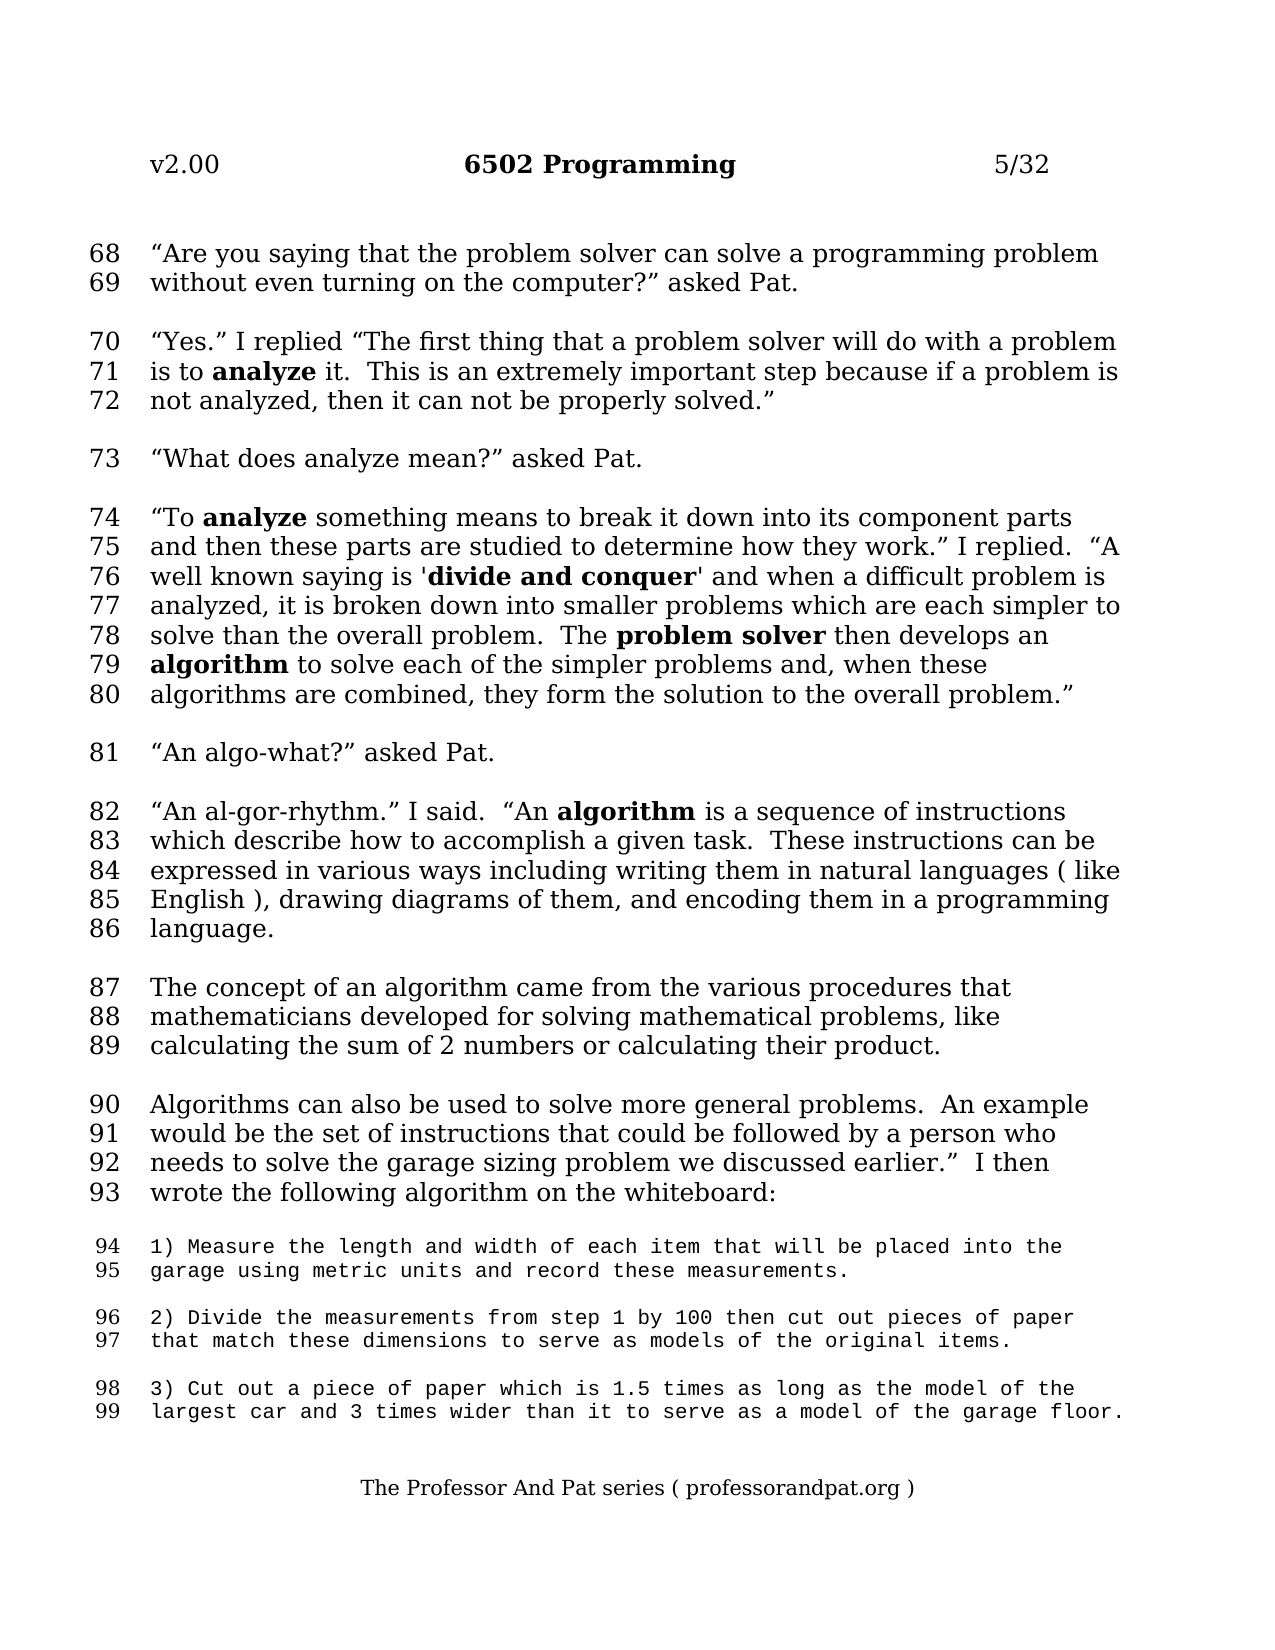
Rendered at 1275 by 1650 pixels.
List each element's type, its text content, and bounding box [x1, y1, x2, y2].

text 1) Measure the length and width of each item that will be placed into the garage using metric units and record these measurements. [150, 1236, 1125, 1283]
text 2) Divide the measurements from step 1 by 100 then cut out pieces of paper that match these dimensions to serve as models of the original items. [150, 1307, 1125, 1354]
text “To analyze something means to break it down into its component parts and then these parts are studied to determine how they work.” I replied. “A well known saying is 'divide and conquer' and when a difficult problem is analyzed, it is broken down into smaller problems which are each simpler to solve than the overall problem. The problem solver then develops an algorithm to solve each of the simpler problems and, when these algorithms are combined, they form the solution to the overall problem.” [150, 503, 1125, 709]
text The concept of an algorithm came from the various procedures that mathematicians developed for solving mathematical problems, like calculating the sum of 2 numbers or calculating their product. [150, 973, 1125, 1061]
text Algorithms can also be used to solve more general problems. An example would be the set of instructions that could be followed by a person who needs to solve the garage sizing problem we discussed earlier.” I then wrote the following algorithm on the whiteboard: [150, 1090, 1125, 1207]
text “An al-gor-rhythm.” I said. “An algorithm is a sequence of instructions which describe how to accomplish a given task. These instructions can be expressed in various ways including writing them in natural languages ( like English ), drawing diagrams of them, and encoding them in a programming language. [150, 797, 1125, 944]
text “An algo-what?” asked Pat. [150, 738, 1125, 768]
text 3) Cut out a piece of paper which is 1.5 times as long as the model of the largest car and 3 times wider than it to serve as a model of the garage floor. [150, 1378, 1125, 1425]
text “Are you saying that the problem solver can solve a programming problem without even turning on the computer?” asked Pat. [150, 239, 1125, 298]
text “What does analyze mean?” asked Pat. [150, 444, 1125, 474]
text “Yes.” I replied “The first thing that a problem solver will do with a problem is to analyze it. This is an extremely important step because if a problem is not analyzed, then it can not be properly solved.” [150, 327, 1125, 415]
